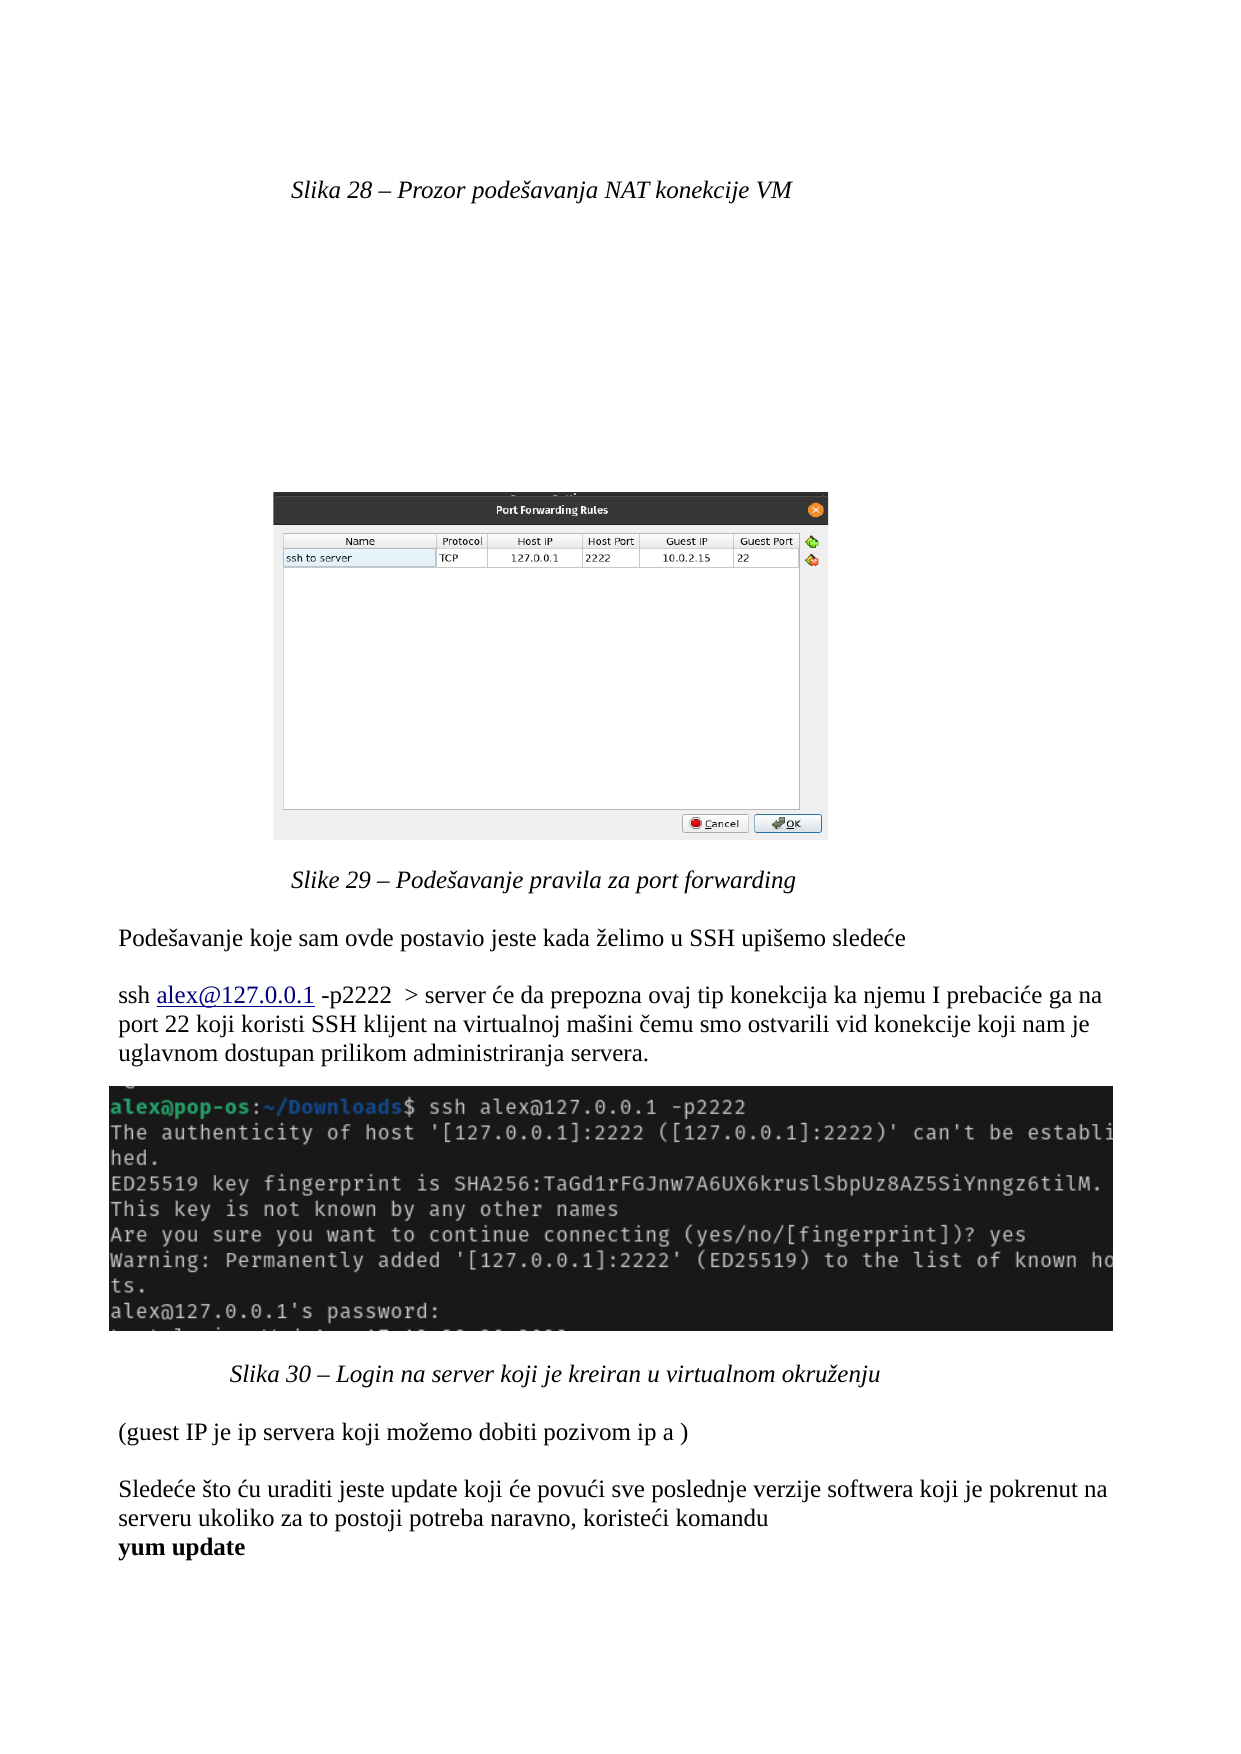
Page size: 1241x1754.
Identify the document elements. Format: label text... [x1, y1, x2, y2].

text Slika 28 – Prozor podešavanja NAT konekcije VM [118, 176, 1122, 204]
text (guest IP je ip servera koji možemo dobiti pozivom ip a ) [118, 1417, 1122, 1446]
picture [109, 1086, 1113, 1331]
text Podešavanje koje sam ovde postavio jeste kada želimo u SSH upišemo sledeće [118, 923, 1122, 952]
picture [273, 492, 829, 840]
text Slike 29 – Podešavanje pravila za port forwarding [118, 866, 1122, 894]
text Sledeće što ću uraditi jeste update koji će povući sve poslednje verzije softwera koji je pokrenut na serveru ukoliko za to postoji potreba naravno, koristeći komandu yum update [118, 1474, 1122, 1561]
text ssh alex@127.0.0.1 -p2222 > server će da prepozna ovaj tip konekcija ka njemu I prebaciće ga na port 22 koji koristi SSH klijent na virtualnoj mašini čemu smo ostvarili vid konekcije koji nam je uglavnom dostupan prilikom administriranja servera. [118, 981, 1122, 1067]
text Slika 30 – Login na server koji je kreiran u virtualnom okruženju [118, 1359, 1122, 1388]
